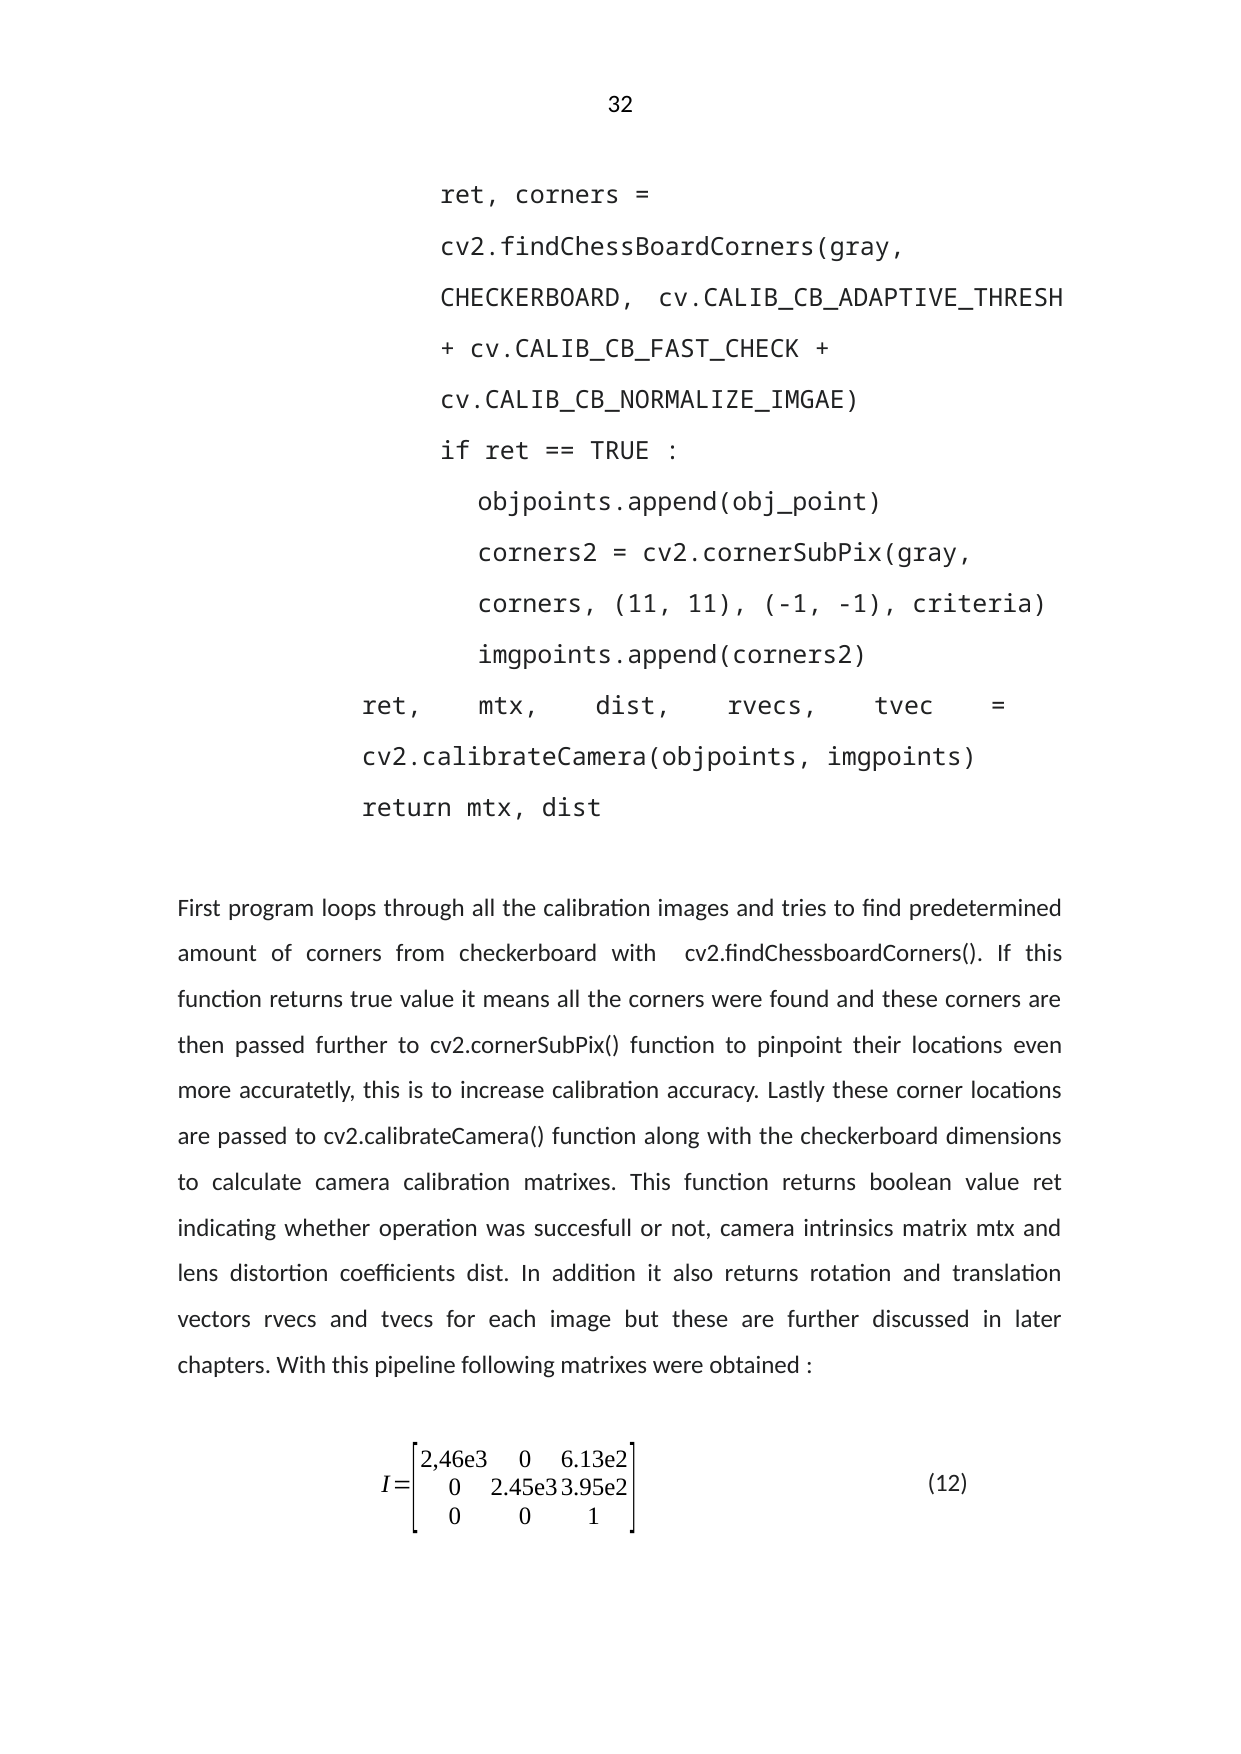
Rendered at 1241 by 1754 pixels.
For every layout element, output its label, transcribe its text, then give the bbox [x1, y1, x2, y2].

text (12) [177, 1441, 1063, 1534]
text imgpoints.append(corners2) [177, 637, 1063, 671]
text ret, mtx, dist, rvecs, tvec = cv2.calibrateCamera(objpoints, imgpoints) [177, 688, 1063, 773]
text return mtx, dist [177, 790, 1063, 824]
text corners2 = cv2.cornerSubPix(gray, corners, (11, 11), (-1, -1), criteria) [177, 534, 1063, 619]
text First program loops through all the calibration images and tries to find predetermined amount of corners from checkerboard with cv2.findChessboardCorners(). If this function returns true value it means all the corners were found and these corners are then passed further to cv2.cornerSubPix() function to pinpoint their locations even more accuratetly, this is to increase calibration accuracy. Lastly these corner locations are passed to cv2.calibrateCamera() function along with the checkerboard dimensions to calculate camera calibration matrixes. This function returns boolean value ret indicating whether operation was succesfull or not, camera intrinsics matrix mtx and lens distortion coefficients dist. In addition it also returns rotation and translation vectors rvecs and tvecs for each image but these are further discussed in later chapters. With this pipeline following matrixes were obtained : [177, 892, 1063, 1379]
text if ret == TRUE : [177, 432, 1063, 466]
text ret, corners = cv2.findChessBoardCorners(gray, CHECKERBOARD, cv.CALIB_CB_ADAPTIVE_THRESH + cv.CALIB_CB_FAST_CHECK + cv.CALIB_CB_NORMALIZE_IMGAE) [177, 177, 1063, 415]
text objpoints.append(obj_point) [177, 483, 1063, 517]
